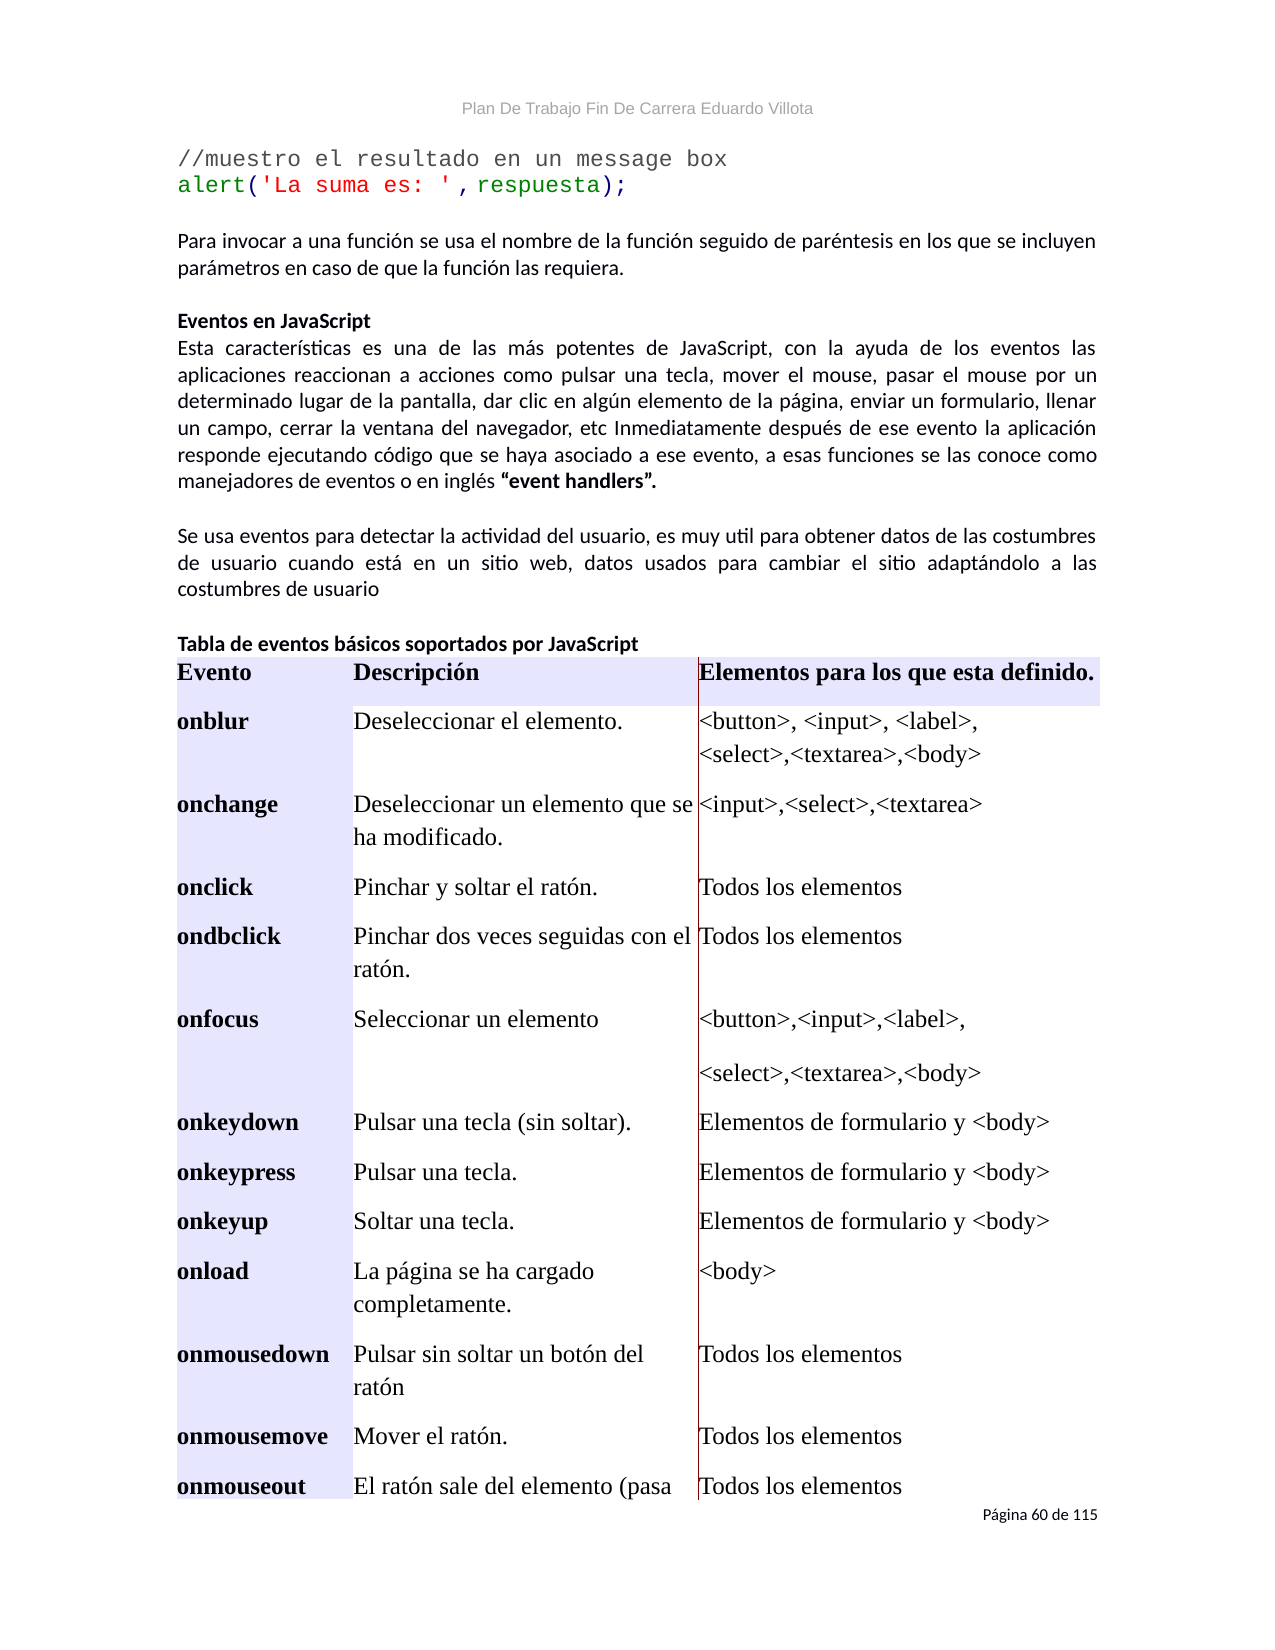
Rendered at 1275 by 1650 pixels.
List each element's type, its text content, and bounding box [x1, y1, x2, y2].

table_cell Pulsar sin soltar un botón del ratón [353, 1339, 698, 1421]
text Se usa eventos para detectar la actividad del usuario, es muy util para obtener datos de las costumbres de usuario cuando está en un sitio web, datos usados para cambiar el sitio adaptándolo a las costumbres de usuario [177, 522, 1098, 602]
table_cell onfocus [177, 1004, 353, 1107]
table_cell onload [177, 1256, 353, 1339]
table_cell Elementos de formulario y <body> [699, 1157, 1100, 1206]
table_cell Soltar una tecla. [353, 1206, 698, 1256]
table_cell Elementos de formulario y <body> [699, 1206, 1100, 1256]
table_cell La página se ha cargado completamente. [353, 1256, 698, 1339]
table_cell Pulsar una tecla (sin soltar). [353, 1107, 698, 1157]
table_cell onkeydown [177, 1107, 353, 1157]
table_cell Todos los elementos [699, 1471, 1100, 1499]
table_cell Todos los elementos [699, 921, 1100, 1004]
table_header Evento [177, 657, 353, 706]
table_cell Todos los elementos [699, 1339, 1100, 1421]
table_cell onchange [177, 789, 353, 872]
table_header Descripción [353, 657, 698, 706]
table_cell onmouseout [177, 1471, 353, 1499]
table_cell onkeyup [177, 1206, 353, 1256]
table_cell El ratón sale del elemento (pasa [353, 1471, 698, 1499]
table_cell onclick [177, 872, 353, 921]
table_cell Pulsar una tecla. [353, 1157, 698, 1206]
table_cell Deseleccionar el elemento. [353, 706, 698, 789]
table_cell Pinchar dos veces seguidas con el ratón. [353, 921, 698, 1004]
table_cell Elementos de formulario y <body> [699, 1107, 1100, 1157]
text Eventos en JavaScript [177, 307, 1098, 334]
table_cell Todos los elementos [699, 872, 1100, 921]
table_cell onblur [177, 706, 353, 789]
table_cell <body> [699, 1256, 1100, 1339]
table_cell ondbclick [177, 921, 353, 1004]
table_cell onmousedown [177, 1339, 353, 1421]
text //muestro el resultado en un message box [177, 148, 1098, 173]
text Para invocar a una función se usa el nombre de la función seguido de paréntesis en los que se incluyen parámetros en caso de que la función las requiera. [177, 227, 1098, 281]
table_cell Todos los elementos [699, 1421, 1100, 1471]
text alert('La suma es: ' , respuesta); [177, 173, 1098, 199]
table_cell onkeypress [177, 1157, 353, 1206]
table_cell Seleccionar un elemento [353, 1004, 698, 1107]
table_cell onmousemove [177, 1421, 353, 1471]
table_cell <button>,<input>,<label>, <select>,<textarea>,<body> [699, 1004, 1100, 1107]
table_cell Deseleccionar un elemento que se ha modificado. [353, 789, 698, 872]
text Esta características es una de las más potentes de JavaScript, con la ayuda de los eventos las aplicaciones reaccionan a acciones como pulsar una tecla, mover el mouse, pasar el mouse por un determinado lugar de la pantalla, dar clic en algún elemento de la página, enviar un formulario, llenar un campo, cerrar la ventana del navegador, etc Inmediatamente después de ese evento la aplicación responde ejecutando código que se haya asociado a ese evento, a esas funciones se las conoce como manejadores de eventos o en inglés “event handlers”. [177, 334, 1098, 494]
table_cell Mover el ratón. [353, 1421, 698, 1471]
table_header Elementos para los que esta definido. [699, 657, 1100, 706]
text Tabla de eventos básicos soportados por JavaScript [177, 630, 1098, 657]
table_cell Pinchar y soltar el ratón. [353, 872, 698, 921]
table_cell <input>,<select>,<textarea> [699, 789, 1100, 872]
table_cell <button>, <input>, <label>, <select>,<textarea>,<body> [699, 706, 1100, 789]
